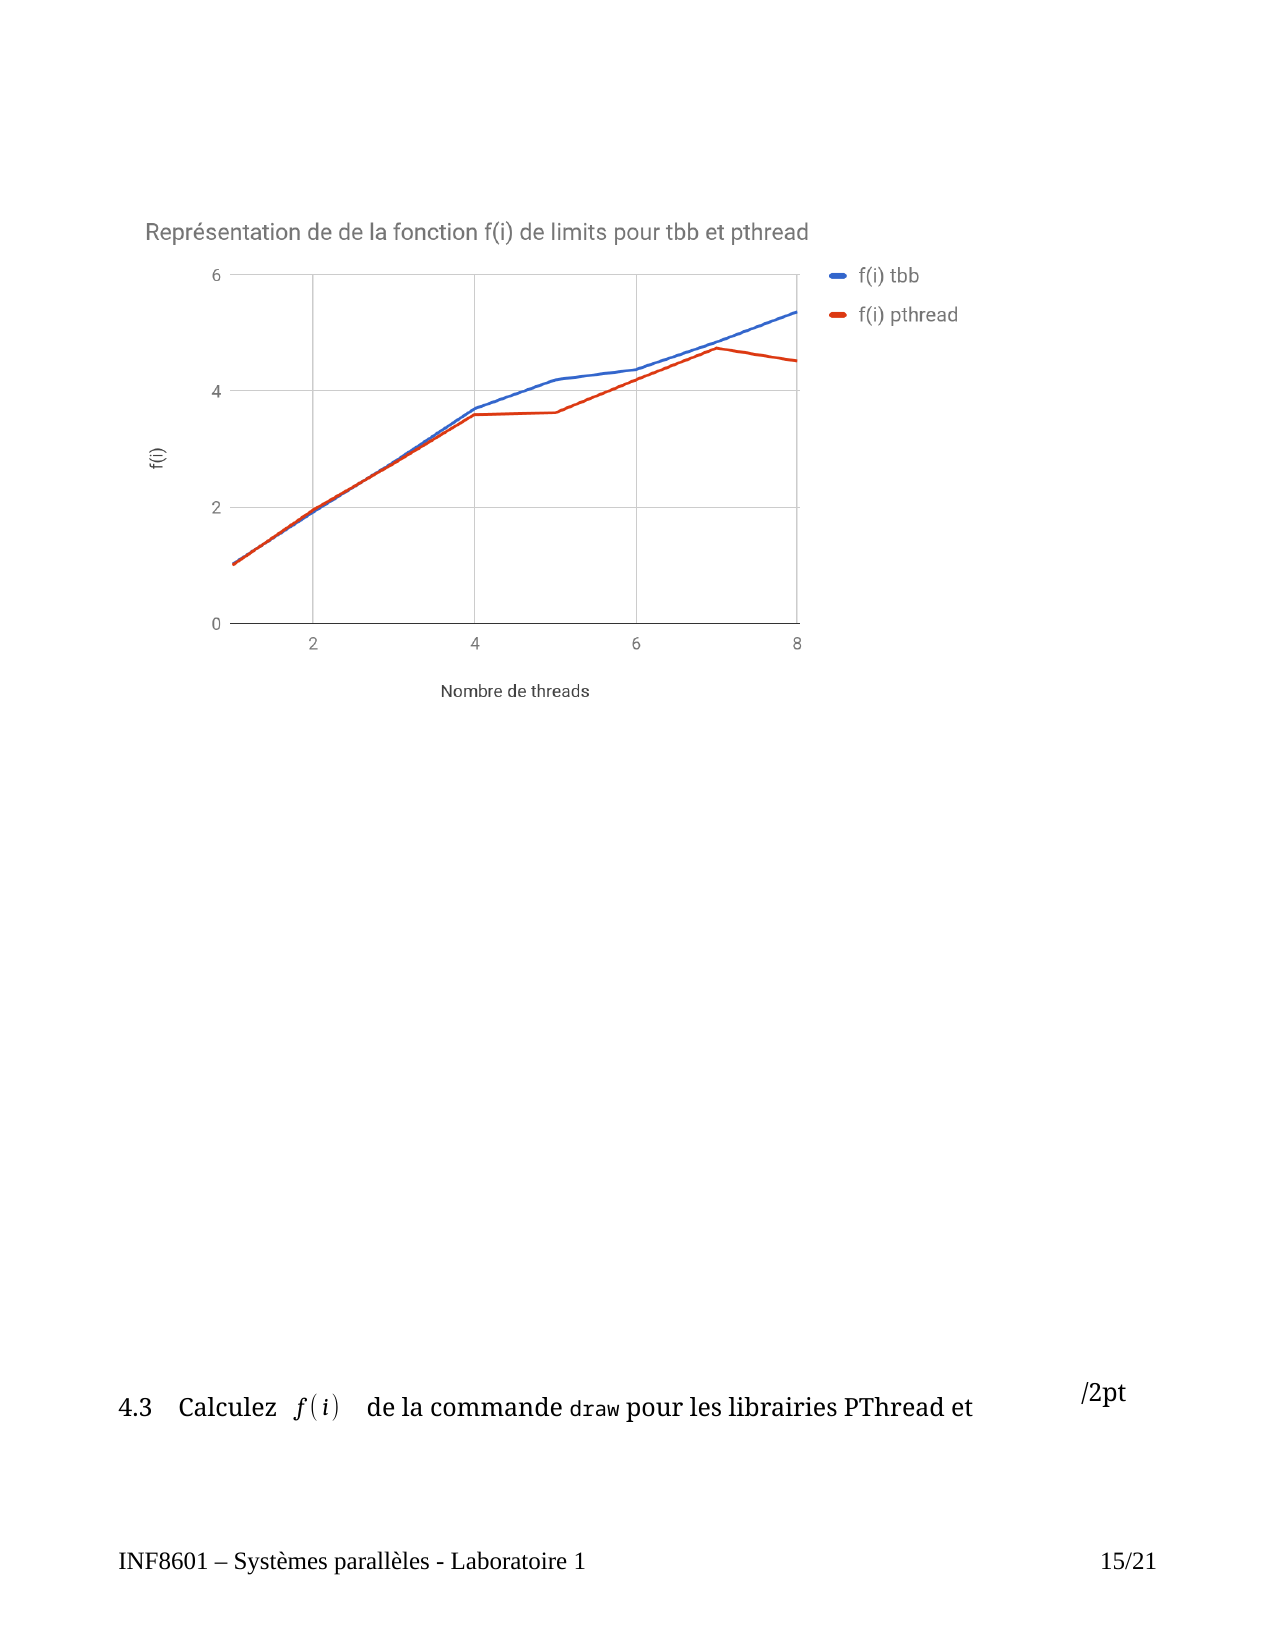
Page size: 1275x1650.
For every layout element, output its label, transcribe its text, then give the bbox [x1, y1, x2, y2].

table_cell [996, 1326, 1070, 1424]
table_cell [107, 177, 996, 1326]
table_cell [996, 177, 1070, 1326]
table_cell Calculez de la commande draw pour les librairies PThread et [107, 1326, 996, 1424]
picture [118, 191, 985, 728]
table_cell [1070, 177, 1146, 1326]
table_cell /2pt [1070, 1326, 1146, 1424]
